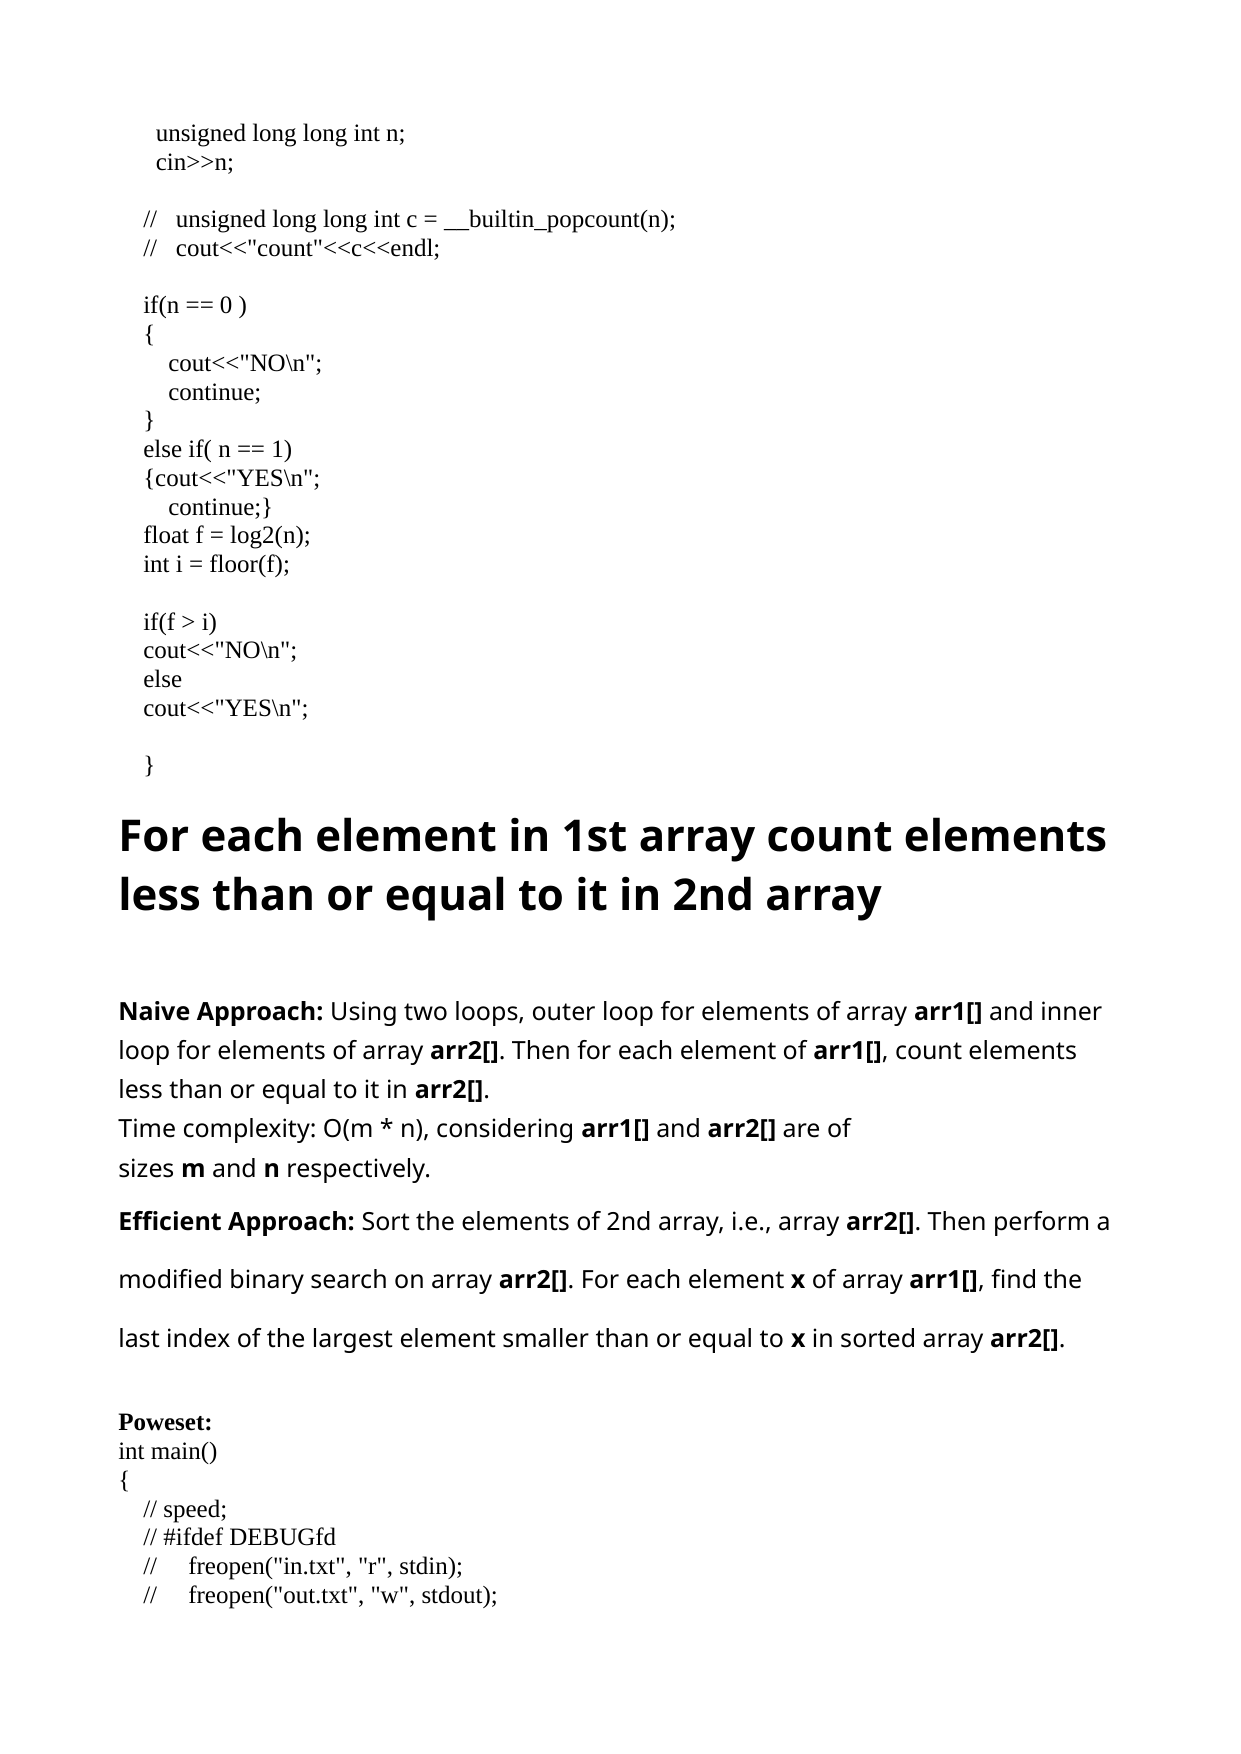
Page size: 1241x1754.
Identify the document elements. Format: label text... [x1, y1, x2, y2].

text cout<<"YES\n"; [118, 693, 1122, 722]
text float f = log2(n); [118, 521, 1122, 549]
text Poweset: [118, 1407, 1122, 1436]
subtitle For each element in 1st array count elements less than or equal to it in 2nd array [118, 804, 1122, 923]
text cout<<"NO\n"; [118, 348, 1122, 377]
text { [118, 319, 1122, 348]
text { [118, 1465, 1122, 1494]
text if(n == 0 ) [118, 291, 1122, 319]
text if(f > i) [118, 607, 1122, 636]
text continue;} [118, 492, 1122, 521]
text int main() [118, 1436, 1122, 1465]
text Efficient Approach: Sort the elements of 2nd array, i.e., array arr2[]. Then perform a modified binary search on array arr2[]. For each element x of array arr1[], find the last index of the largest element smaller than or equal to x in sorted array arr2[]. [118, 1204, 1122, 1354]
text // unsigned long long int c = __builtin_popcount(n); [118, 204, 1122, 233]
text int i = floor(f); [118, 549, 1122, 578]
text } [118, 751, 1122, 779]
text } [118, 406, 1122, 434]
text // #ifdef DEBUGfd [118, 1522, 1122, 1551]
text // speed; [118, 1494, 1122, 1522]
text else [118, 664, 1122, 693]
text // cout<<"count"<<c<<endl; [118, 233, 1122, 262]
text cin>>n; [118, 147, 1122, 176]
text // freopen("out.txt", "w", stdout); [118, 1580, 1122, 1609]
text continue; [118, 377, 1122, 406]
text // freopen("in.txt", "r", stdin); [118, 1551, 1122, 1580]
text {cout<<"YES\n"; [118, 463, 1122, 492]
text else if( n == 1) [118, 434, 1122, 463]
text Naive Approach: Using two loops, outer loop for elements of array arr1[] and inner loop for elements of array arr2[]. Then for each element of arr1[], count elements less than or equal to it in arr2[]. Time complexity: O(m * n), considering arr1[] and arr2[] are of sizes m and n respectively. [118, 993, 1122, 1184]
text unsigned long long int n; [118, 118, 1122, 147]
text cout<<"NO\n"; [118, 636, 1122, 664]
